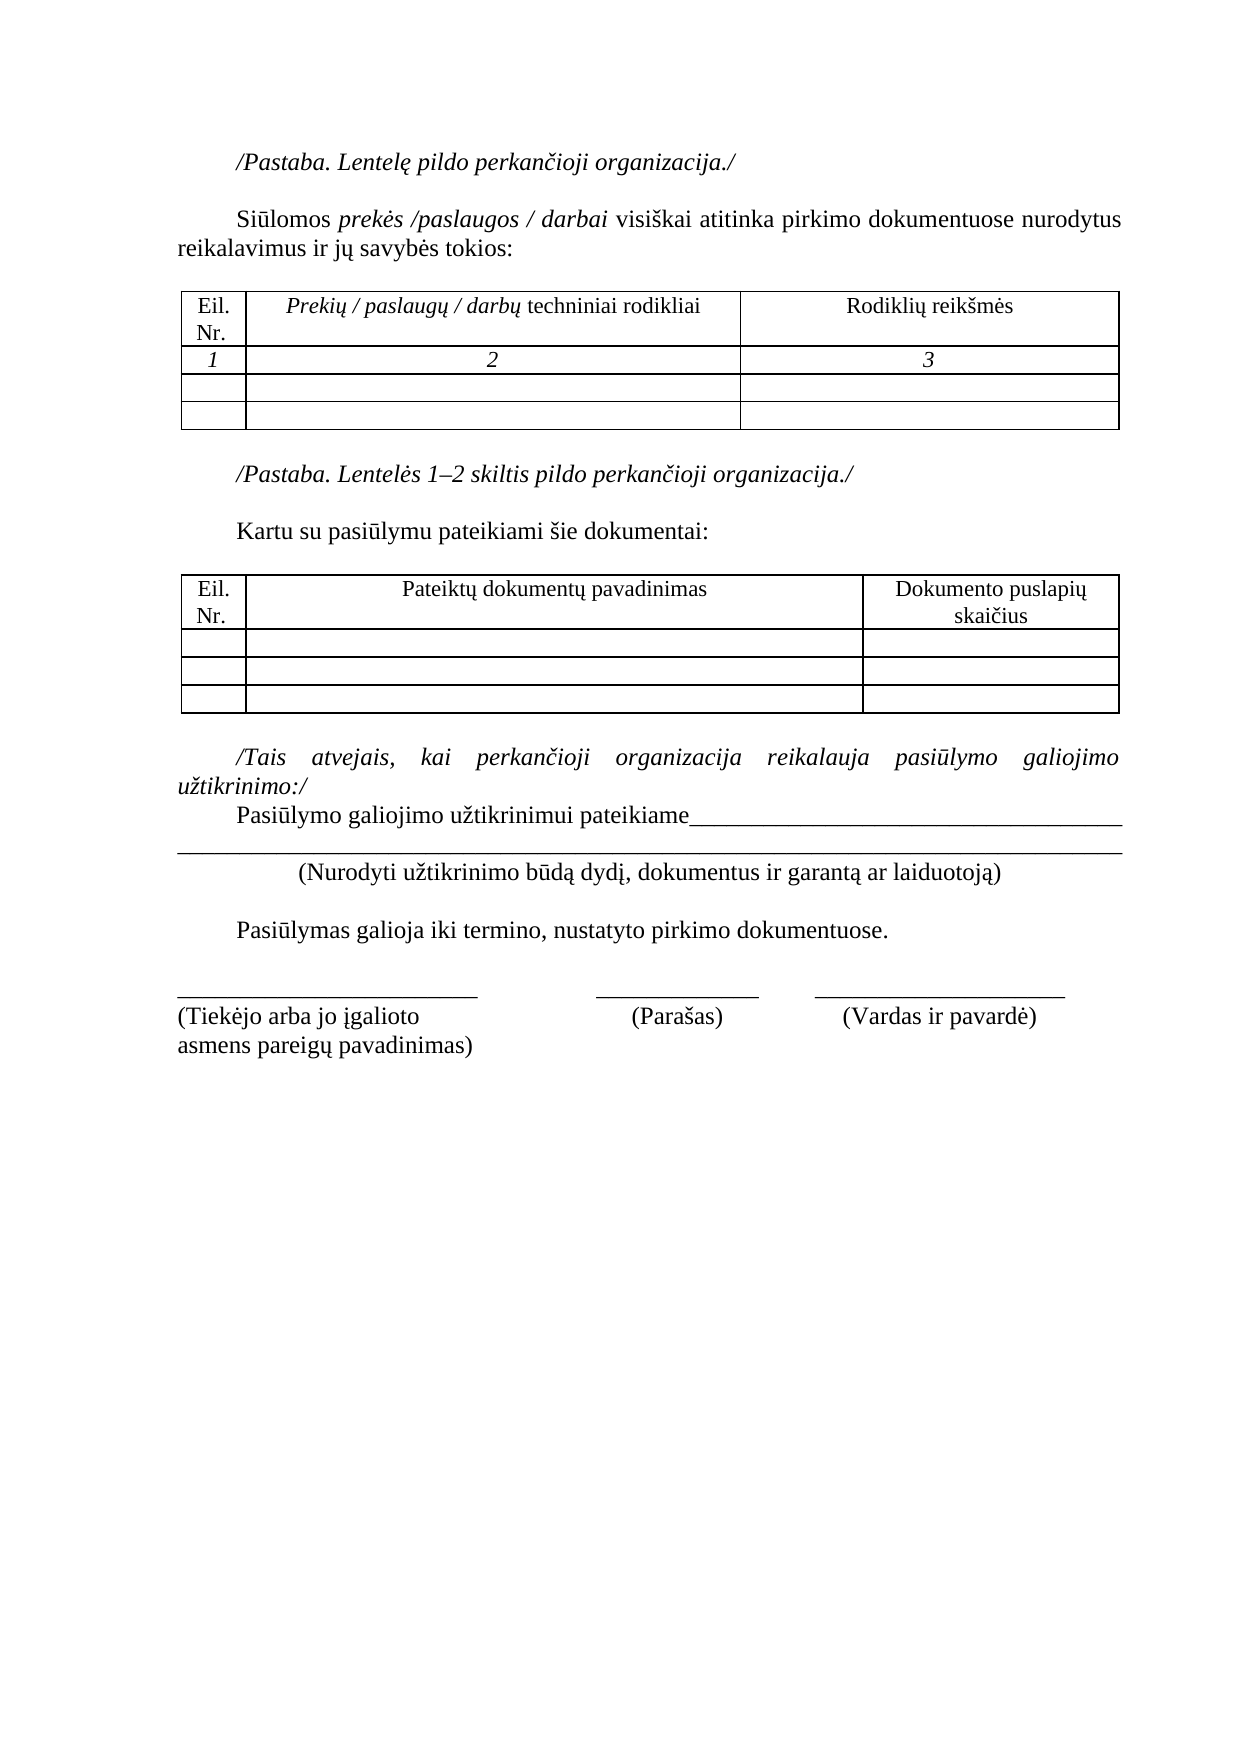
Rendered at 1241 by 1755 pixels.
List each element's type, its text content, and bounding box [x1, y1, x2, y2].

text (Tiekėjo arba jo įgalioto (Parašas) (Vardas ir pavardė) [177, 1001, 1122, 1030]
text (Nurodyti užtikrinimo būdą dydį, dokumentus ir garantą ar laiduotoją) [177, 857, 1122, 886]
table_cell [182, 375, 245, 401]
text Pasiūlymas galioja iki termino, nustatyto pirkimo dokumentuose. [177, 915, 1122, 943]
table_cell [247, 686, 862, 712]
text /Tais atvejais, kai perkančioji organizacija reikalauja pasiūlymo galiojimo užtikrinimo:/ [177, 742, 1122, 800]
text asmens pareigų pavadinimas) [177, 1030, 1122, 1058]
table_cell [182, 658, 245, 684]
table_header Pateiktų dokumentų pavadinimas [247, 576, 862, 628]
text /Pastaba. Lentelės 1–2 skiltis pildo perkančioji organizacija./ [177, 459, 1122, 488]
text ________________________ _____________ ____________________ [177, 972, 1122, 1001]
text Siūlomos prekės /paslaugos / darbai visiškai atitinka pirkimo dokumentuose nurodytus reikalavimus ir jų savybės tokios: [177, 204, 1122, 262]
table_header Dokumento puslapių skaičius [864, 576, 1118, 628]
table_cell 2 [247, 347, 740, 373]
table_header Eil. Nr. [182, 576, 245, 628]
table_cell [247, 375, 740, 401]
table_cell 1 [182, 347, 245, 373]
table_cell [182, 686, 245, 712]
table_header Eil. Nr. [182, 292, 245, 345]
table_cell [741, 402, 1118, 429]
table_cell [864, 686, 1118, 712]
table_cell [247, 402, 740, 429]
table_cell [182, 402, 245, 429]
text _ [177, 828, 1122, 853]
table_header Rodiklių reikšmės [741, 292, 1118, 345]
table_cell [864, 630, 1118, 656]
table_cell [247, 658, 862, 684]
table_cell [247, 630, 862, 656]
table_cell [864, 658, 1118, 684]
table_cell [182, 630, 245, 656]
text Kartu su pasiūlymu pateikiami šie dokumentai: [177, 516, 1122, 545]
table_header Prekių / paslaugų / darbų techniniai rodikliai [247, 292, 740, 345]
text /Pastaba. Lentelę pildo perkančioji organizacija./ [177, 147, 1122, 176]
table_cell 3 [741, 347, 1118, 373]
text Pasiūlymo galiojimo užtikrinimui pateikiame [177, 800, 1122, 828]
table_cell [741, 375, 1118, 401]
